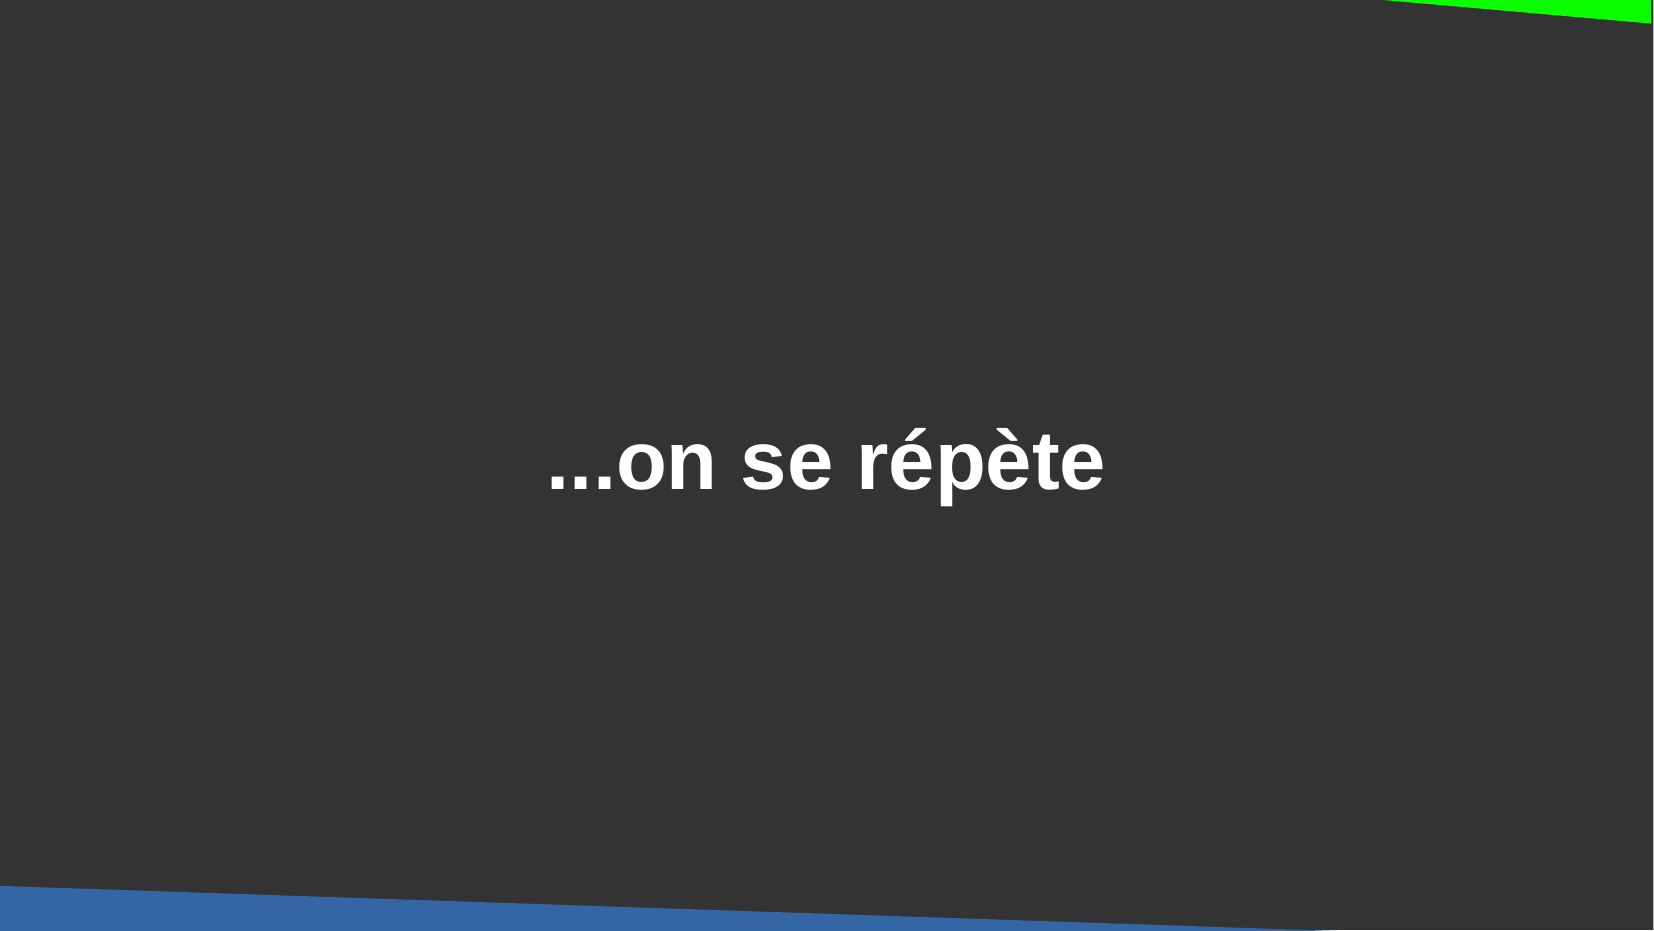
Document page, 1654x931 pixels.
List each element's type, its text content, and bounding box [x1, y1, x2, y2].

text_box ...on se répète [82, 101, 1571, 822]
text_box [0, 885, 1337, 931]
text_box [1383, 0, 1652, 24]
